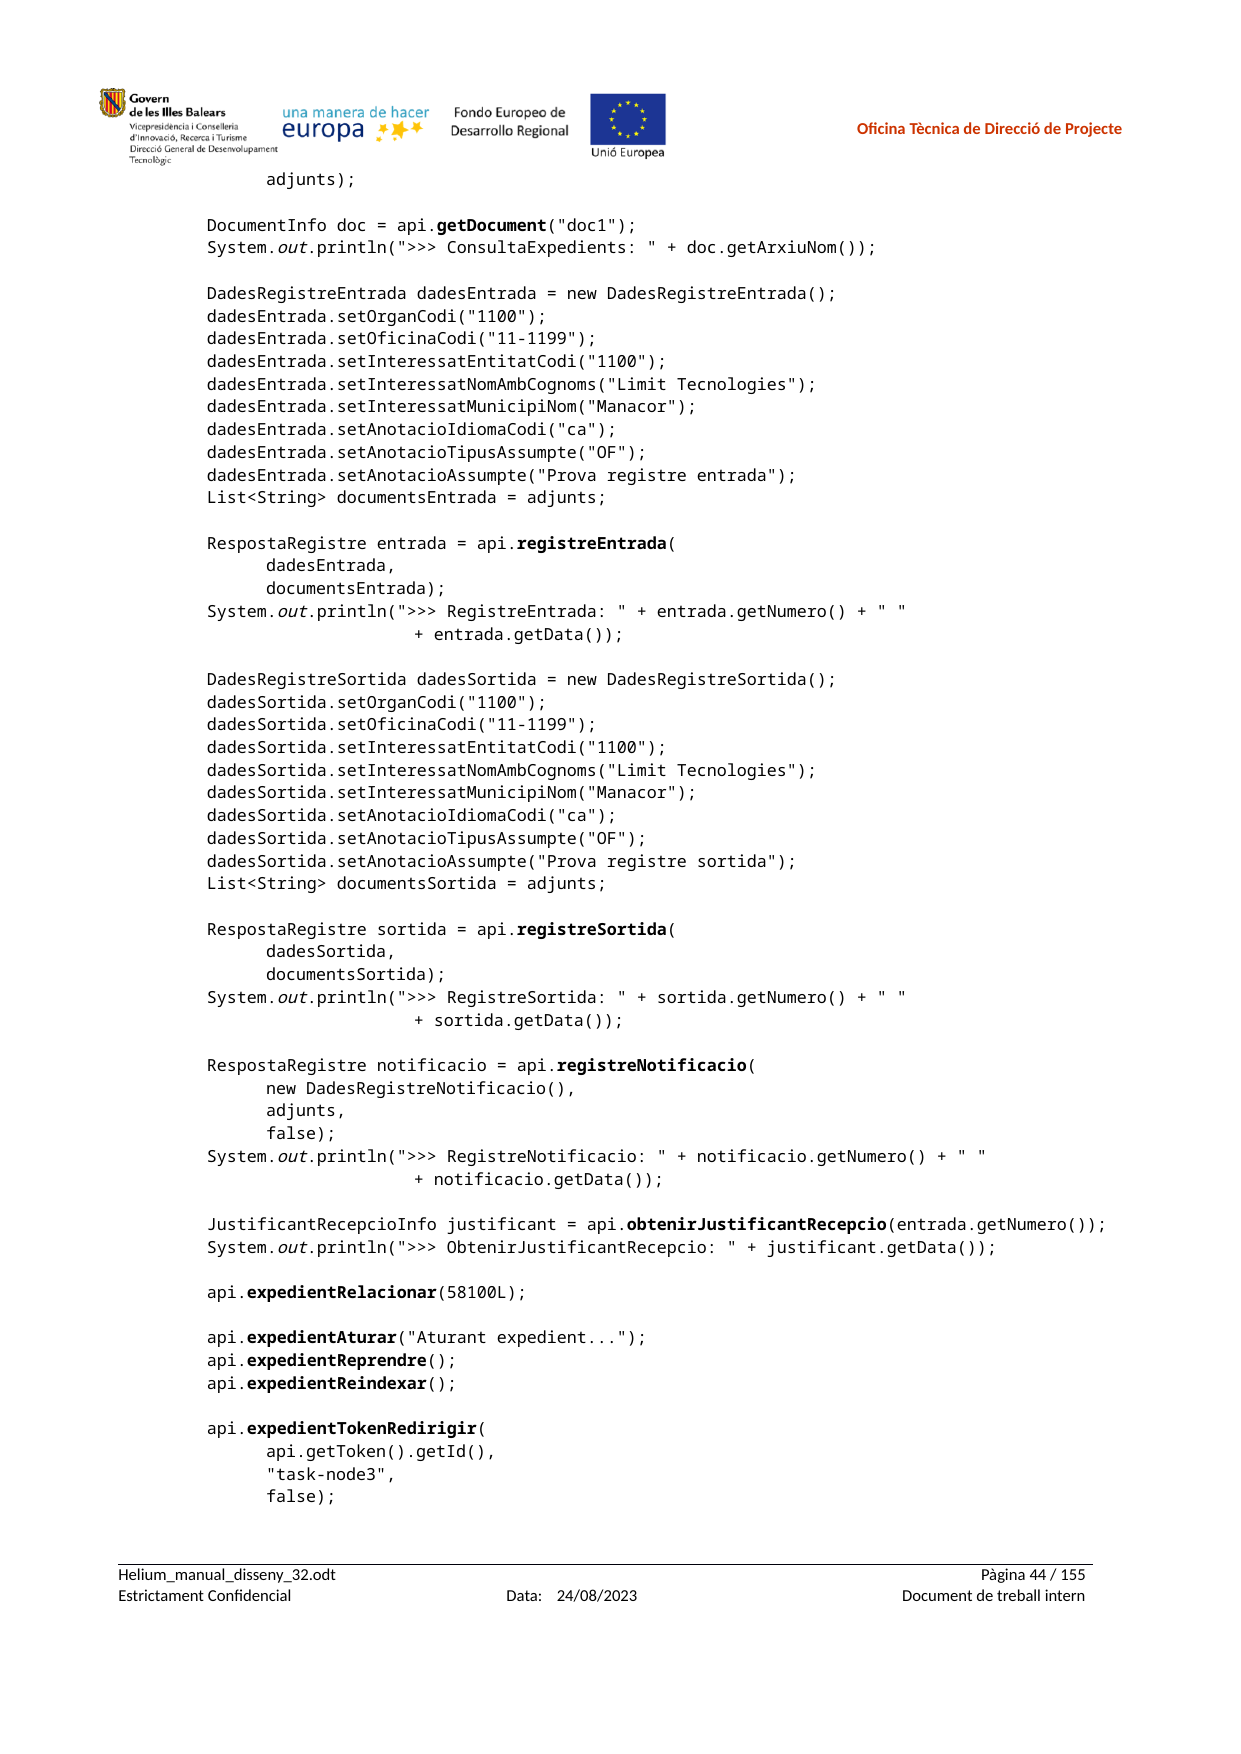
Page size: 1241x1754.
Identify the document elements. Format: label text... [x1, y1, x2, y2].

text + entrada.getData()); [118, 622, 1122, 645]
text dadesSortida.setInteressatEntitatCodi("1100"); [118, 736, 1122, 758]
text api.getToken().getId(), [118, 1439, 1122, 1462]
text dadesSortida.setInteressatNomAmbCognoms("Limit Tecnologies"); [118, 758, 1122, 781]
text dadesSortida, [118, 940, 1122, 963]
text System.out.println(">>> RegistreSortida: " + sortida.getNumero() + " " [118, 985, 1122, 1008]
text RespostaRegistre entrada = api.registreEntrada( [118, 531, 1122, 554]
text dadesEntrada.setInteressatEntitatCodi("1100"); [118, 349, 1122, 372]
text dadesSortida.setAnotacioAssumpte("Prova registre sortida"); [118, 849, 1122, 872]
text RespostaRegistre sortida = api.registreSortida( [118, 917, 1122, 940]
text dadesEntrada.setAnotacioAssumpte("Prova registre entrada"); [118, 463, 1122, 486]
text documentsEntrada); [118, 577, 1122, 599]
text DadesRegistreEntrada dadesEntrada = new DadesRegistreEntrada(); [118, 281, 1122, 304]
text new DadesRegistreNotificacio(), [118, 1076, 1122, 1099]
text api.expedientTokenRedirigir( [118, 1417, 1122, 1439]
text DocumentInfo doc = api.getDocument("doc1"); [118, 213, 1122, 236]
text DadesRegistreSortida dadesSortida = new DadesRegistreSortida(); [118, 667, 1122, 690]
text api.expedientAturar("Aturant expedient..."); [118, 1326, 1122, 1349]
text api.expedientReprendre(); [118, 1349, 1122, 1371]
text dadesEntrada.setInteressatNomAmbCognoms("Limit Tecnologies"); [118, 372, 1122, 395]
text List<String> documentsEntrada = adjunts; [118, 486, 1122, 508]
text + notificacio.getData()); [118, 1167, 1122, 1190]
text api.expedientReindexar(); [118, 1371, 1122, 1394]
text dadesEntrada.setOrganCodi("1100"); [118, 304, 1122, 327]
text System.out.println(">>> ObtenirJustificantRecepcio: " + justificant.getData()); [118, 1235, 1122, 1258]
text api.expedientRelacionar(58100L); [118, 1281, 1122, 1303]
text adjunts, [118, 1099, 1122, 1122]
text dadesEntrada.setOficinaCodi("11-1199"); [118, 327, 1122, 349]
text JustificantRecepcioInfo justificant = api.obtenirJustificantRecepcio(entrada.getNumero()); [118, 1212, 1122, 1235]
text System.out.println(">>> ConsultaExpedients: " + doc.getArxiuNom()); [118, 236, 1122, 259]
text false); [118, 1122, 1122, 1144]
text dadesSortida.setInteressatMunicipiNom("Manacor"); [118, 781, 1122, 804]
text + sortida.getData()); [118, 1008, 1122, 1031]
text documentsSortida); [118, 963, 1122, 985]
text dadesSortida.setAnotacioTipusAssumpte("OF"); [118, 826, 1122, 849]
text System.out.println(">>> RegistreNotificacio: " + notificacio.getNumero() + " " [118, 1144, 1122, 1167]
text dadesEntrada.setAnotacioTipusAssumpte("OF"); [118, 440, 1122, 463]
text adjunts); [118, 168, 1122, 191]
text dadesSortida.setOficinaCodi("11-1199"); [118, 713, 1122, 736]
text List<String> documentsSortida = adjunts; [118, 872, 1122, 894]
text false); [118, 1485, 1122, 1508]
text "task-node3", [118, 1462, 1122, 1485]
text dadesEntrada, [118, 554, 1122, 577]
text dadesEntrada.setAnotacioIdiomaCodi("ca"); [118, 418, 1122, 440]
text System.out.println(">>> RegistreEntrada: " + entrada.getNumero() + " " [118, 599, 1122, 622]
text dadesSortida.setAnotacioIdiomaCodi("ca"); [118, 804, 1122, 826]
picture [99, 87, 668, 166]
text RespostaRegistre notificacio = api.registreNotificacio( [118, 1053, 1122, 1076]
text dadesSortida.setOrganCodi("1100"); [118, 690, 1122, 713]
text dadesEntrada.setInteressatMunicipiNom("Manacor"); [118, 395, 1122, 418]
